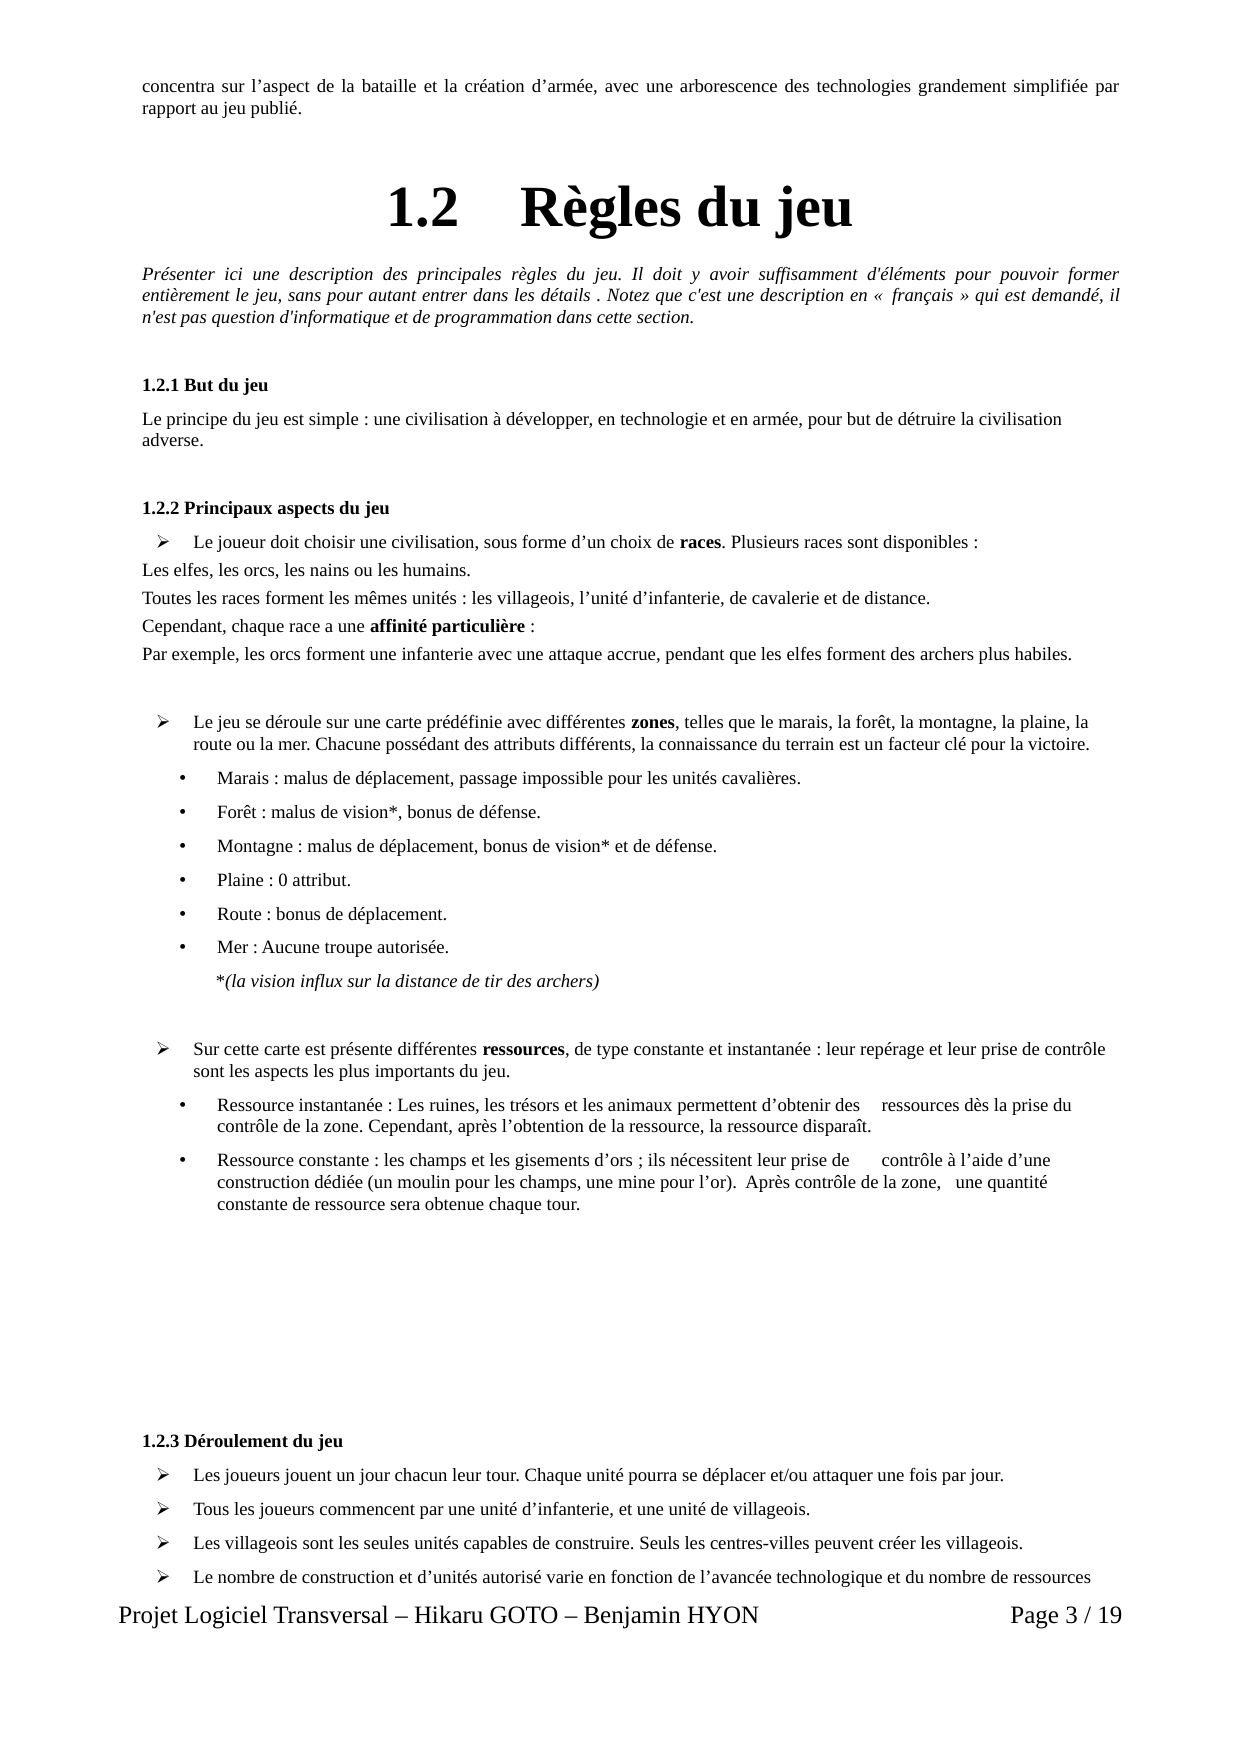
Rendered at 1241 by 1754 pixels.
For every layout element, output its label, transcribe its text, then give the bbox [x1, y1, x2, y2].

text Par exemple, les orcs forment une infanterie avec une attaque accrue, pendant que les elfes forment des archers plus habiles. [142, 643, 1122, 665]
list Ressource instantanée : Les ruines, les trésors et les animaux permettent d’obtenir des ressources dès la prise du contrôle de la zone. Cependant, après l’obtention de la ressource, la ressource disparaît. [179, 1094, 1122, 1137]
text concentra sur l’aspect de la bataille et la création d’armée, avec une arborescence des technologies grandement simplifiée par rapport au jeu publié. [142, 75, 1122, 118]
text 1.2.1 But du jeu [142, 374, 1122, 395]
list Le joueur doit choisir une civilisation, sous forme d’un choix de races. Plusieurs races sont disponibles : [156, 531, 1122, 553]
list Tous les joueurs commencent par une unité d’infanterie, et une unité de villageois. [156, 1498, 1122, 1519]
text Toutes les races forment les mêmes unités : les villageois, l’unité d’infanterie, de cavalerie et de distance. [142, 587, 1122, 609]
list Marais : malus de déplacement, passage impossible pour les unités cavalières. [179, 767, 1122, 788]
list Ressource constante : les champs et les gisements d’ors ; ils nécessitent leur prise de contrôle à l’aide d’une construction dédiée (un moulin pour les champs, une mine pour l’or). Après contrôle de la zone, une quantité constante de ressource sera obtenue chaque tour. [179, 1149, 1122, 1214]
text Le principe du jeu est simple : une civilisation à développer, en technologie et en armée, pour but de détruire la civilisation adverse. [142, 408, 1122, 451]
list Route : bonus de déplacement. [179, 902, 1122, 924]
text Cependant, chaque race a une affinité particulière : [142, 615, 1122, 637]
text 1.2.2 Principaux aspects du jeu [142, 497, 1122, 519]
list Sur cette carte est présente différentes ressources, de type constante et instantanée : leur repérage et leur prise de contrôle sont les aspects les plus importants du jeu. [156, 1038, 1122, 1081]
list Forêt : malus de vision*, bonus de défense. [179, 801, 1122, 822]
list Les villageois sont les seules unités capables de construire. Seuls les centres-villes peuvent créer les villageois. [156, 1532, 1122, 1553]
list Montagne : malus de déplacement, bonus de vision* et de défense. [179, 834, 1122, 856]
list Les joueurs jouent un jour chacun leur tour. Chaque unité pourra se déplacer et/ou attaquer une fois par jour. [156, 1464, 1122, 1486]
text *(la vision influx sur la distance de tir des archers) [142, 970, 1122, 992]
list Plaine : 0 attribut. [179, 868, 1122, 890]
list Le jeu se déroule sur une carte prédéfinie avec différentes zones, telles que le marais, la forêt, la montagne, la plaine, la route ou la mer. Chacune possédant des attributs différents, la connaissance du terrain est un facteur clé pour la victoire. [156, 711, 1122, 754]
subtitle Règles du jeu [118, 172, 1122, 239]
text Les elfes, les orcs, les nains ou les humains. [142, 559, 1122, 581]
text Présenter ici une description des principales règles du jeu. Il doit y avoir suffisamment d'éléments pour pouvoir former entièrement le jeu, sans pour autant entrer dans les détails . Notez que c'est une description en « français » qui est demandé, il n'est pas question d'informatique et de programmation dans cette section. [142, 263, 1122, 327]
list Mer : Aucune troupe autorisée. [179, 936, 1122, 958]
list Le nombre de construction et d’unités autorisé varie en fonction de l’avancée technologique et du nombre de ressources [156, 1566, 1122, 1587]
text 1.2.3 Déroulement du jeu [142, 1430, 1122, 1452]
